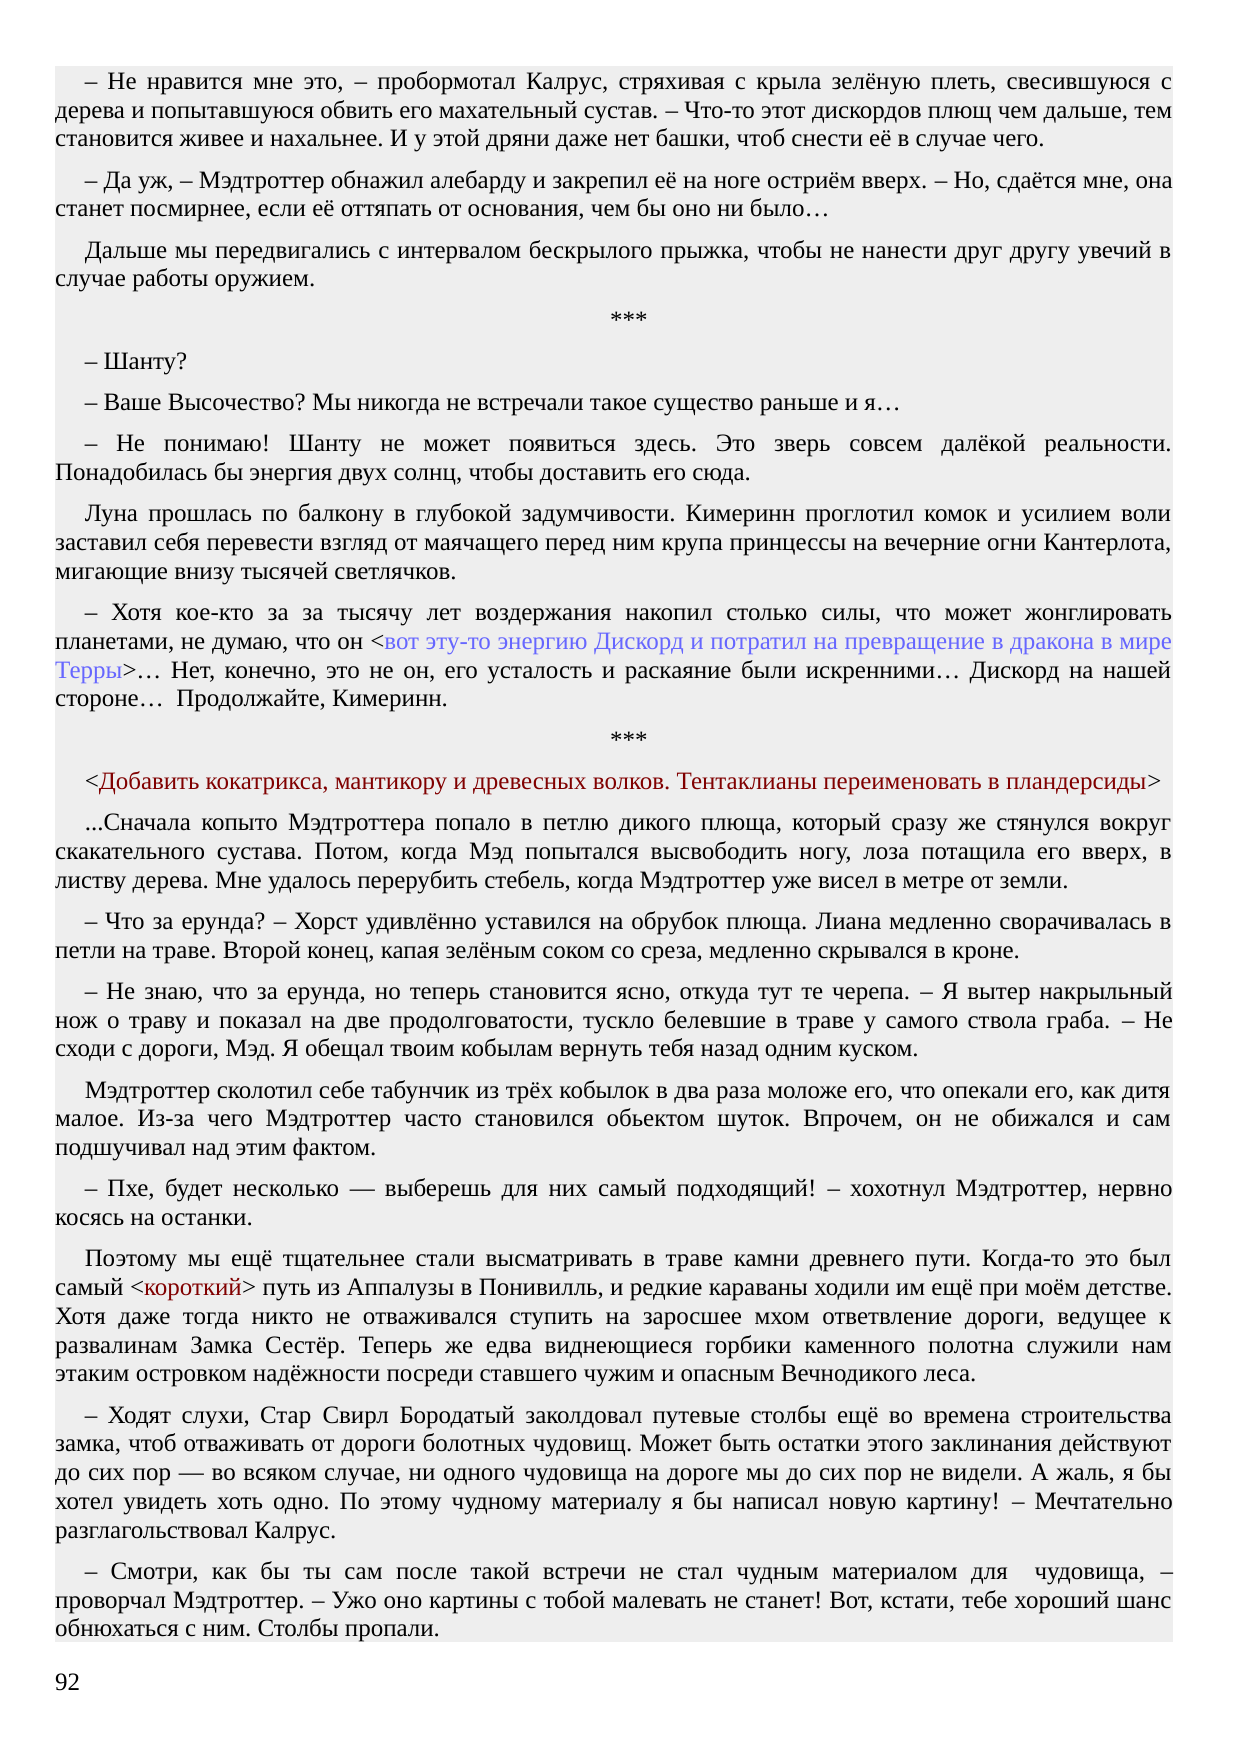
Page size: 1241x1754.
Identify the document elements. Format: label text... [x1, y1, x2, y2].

text – Не знаю, что за ерунда, но теперь становится ясно, откуда тут те черепа. – Я вытер накрыльный нож о траву и показал на две продолговатости, тускло белевшие в траве у самого ствола граба. – Не сходи с дороги, Мэд. Я обещал твоим кобылам вернуть тебя назад одним куском. [55, 976, 1173, 1062]
text – Ходят слухи, Стар Cвирл Бородатый заколдовал путевые столбы ещё во времена строительства замка, чтоб отваживать от дороги болотных чудовищ. Может быть остатки этого заклинания действуют до сих пор — во всяком случае, ни одного чудовища на дороге мы до сих пор не видели. А жаль, я бы хотел увидеть хоть одно. По этому чудному материалу я бы написал новую картину! – Мечтательно разглагольствовал Калрус. [55, 1400, 1173, 1543]
text *** [55, 305, 1173, 333]
text <Добавить кокатрикса, мантикору и древесных волков. Тентаклианы переименовать в пландерсиды> [55, 766, 1173, 795]
text – Хотя кое-кто за за тысячу лет воздержания накопил столько силы, что может жонглировать планетами, не думаю, что он <вот эту-то энергию Дискорд и потратил на превращение в дракона в мире Терры>… Нет, конечно, это не он, его усталость и раскаяние были искренними… Дискорд на нашей стороне… Продолжайте, Кимеринн. [55, 597, 1173, 712]
text Поэтому мы ещё тщательнее стали высматривать в траве камни древнего пути. Когда-то это был самый <короткий> путь из Аппалузы в Понивилль, и редкие караваны ходили им ещё при моём детстве. Хотя даже тогда никто не отваживался ступить на заросшее мхом ответвление дороги, ведущее к развалинам Замка Сестёр. Теперь же едва виднеющиеся горбики каменного полотна служили нам этаким островком надёжности посреди ставшего чужим и опасным Вечнодикого леса. [55, 1243, 1173, 1387]
text – Что за ерунда? – Хорст удивлённо уставился на обрубок плюща. Лиана медленно сворачивалась в петли на траве. Второй конец, капая зелёным соком со среза, медленно скрывался в кроне. [55, 906, 1173, 963]
text *** [55, 725, 1173, 753]
text – Да уж, – Мэдтроттер обнажил алебарду и закрепил её на ноге остриём вверх. – Но, сдаётся мне, она станет посмирнее, если её оттяпать от основания, чем бы оно ни было… [55, 165, 1173, 222]
text ...Сначала копыто Мэдтроттера попало в петлю дикого плюща, который сразу же стянулся вокруг скакательного сустава. Потом, когда Мэд попытался высвободить ногу, лоза потащила его вверх, в листву дерева. Мне удалось перерубить стебель, когда Мэдтроттер уже висел в метре от земли. [55, 807, 1173, 893]
text – Ваше Высочество? Мы никогда не встречали такое существо раньше и я… [55, 387, 1173, 416]
text – Пхе, будет несколько — выберешь для них самый подходящий! – хохотнул Мэдтроттер, нервно косясь на останки. [55, 1173, 1173, 1231]
text Дальше мы передвигались с интервалом бескрылого прыжка, чтобы не нанести друг другу увечий в случае работы оружием. [55, 235, 1173, 292]
text Мэдтроттер сколотил себе табунчик из трёх кобылок в два раза моложе его, что опекали его, как дитя малое. Из-за чего Мэдтроттер часто становился обьектом шуток. Впрочем, он не обижался и сам подшучивал над этим фактом. [55, 1075, 1173, 1161]
text – Смотри, как бы ты сам после такой встречи не стал чудным материалом для чудовища, – проворчал Мэдтроттер. – Ужо оно картины с тобой малевать не станет! Вот, кстати, тебе хороший шанс обнюхаться с ним. Столбы пропали. [55, 1556, 1173, 1642]
text – Не нравится мне это, – пробормотал Калрус, стряхивая с крыла зелёную плеть, свесившуюся с дерева и попытавшуюся обвить его махательный сустав. – Что-то этот дискордов плющ чем дальше, тем становится живее и нахальнее. И у этой дряни даже нет башки, чтоб снести её в случае чего. [55, 66, 1173, 152]
text – Шанту? [55, 346, 1173, 375]
text Луна прошлась по балкону в глубокой задумчивости. Кимеринн проглотил комок и усилием воли заставил себя перевести взгляд от маячащего перед ним крупа принцессы на вечерние огни Кантерлота, мигающие внизу тысячей светлячков. [55, 498, 1173, 585]
text – Не понимаю! Шанту не может появиться здесь. Это зверь совсем далёкой реальности. Понадобилась бы энергия двух солнц, чтобы доставить его сюда. [55, 428, 1173, 486]
